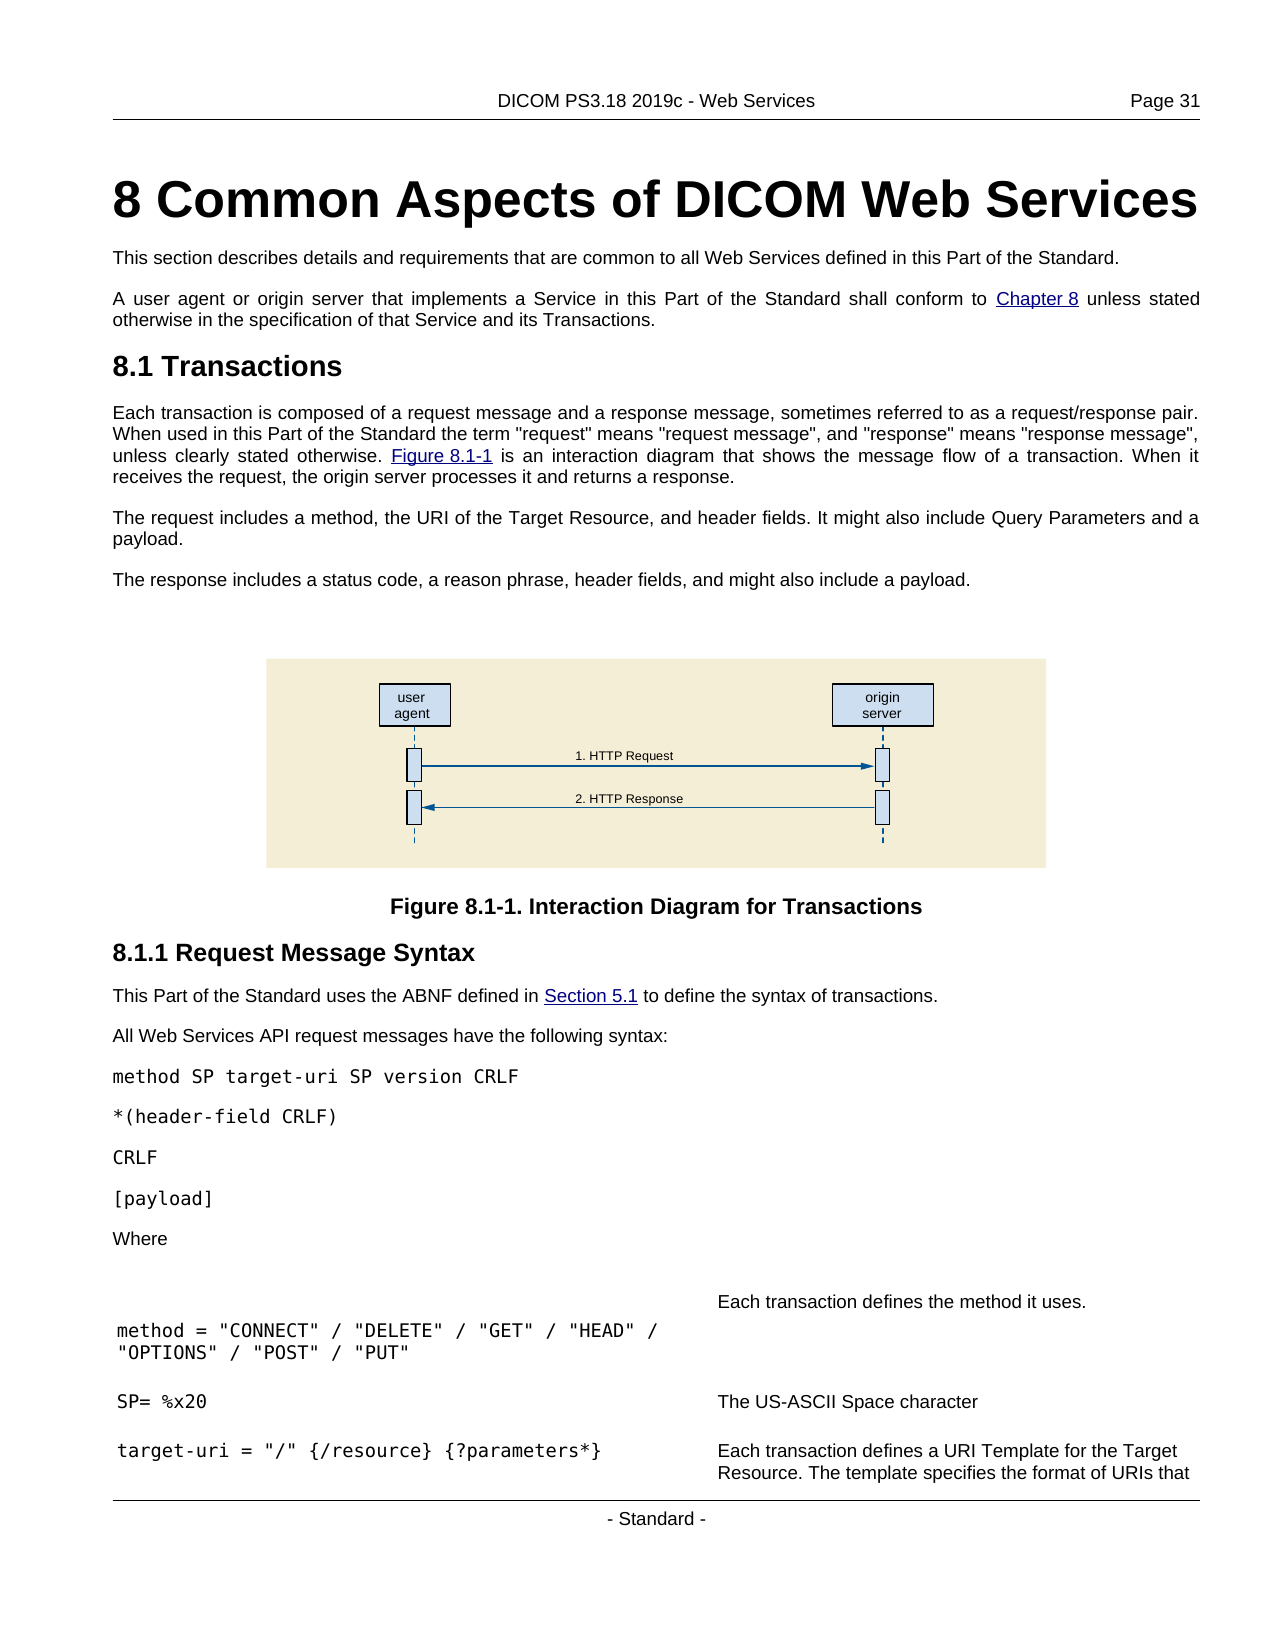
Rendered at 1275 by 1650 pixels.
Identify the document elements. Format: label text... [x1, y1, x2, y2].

text All Web Services API request messages have the following syntax: [112, 1025, 1200, 1047]
text 8.1.1 Request Message Syntax [112, 937, 1200, 966]
table_cell The US-ASCII Space character [713, 1368, 1200, 1417]
text This Part of the Standard uses the ABNF defined in Section 5.1 to define the syntax of transactions. [112, 985, 1200, 1007]
text Each transaction is composed of a request message and a response message, sometimes referred to as a request/response pair. When used in this Part of the Standard the term "request" means "request message", and "response" means "response message", unless clearly stated otherwise. Figure 8.1-1 is an interaction diagram that shows the message flow of a transaction. When it receives the request, the origin server processes it and returns a response. [112, 402, 1200, 488]
text This section describes details and requirements that are common to all Web Services defined in this Part of the Standard. [112, 247, 1200, 269]
text The request includes a method, the URI of the Target Resource, and header fields. It might also include Query Parameters and a payload. [112, 507, 1200, 550]
text 8.1 Transactions [112, 349, 1200, 383]
table_cell SP= %x20 [113, 1368, 713, 1417]
table_header Each transaction defines the method it uses. [713, 1269, 1200, 1368]
text The response includes a status code, a reason phrase, header fields, and might also include a payload. [112, 568, 1200, 590]
text *(header-field CRLF) [112, 1106, 1200, 1128]
table_header method = "CONNECT" / "DELETE" / "GET" / "HEAD" / "OPTIONS" / "POST" / "PUT" [113, 1269, 713, 1368]
text method SP target-uri SP version CRLF [112, 1066, 1200, 1087]
table_cell Each transaction defines a URI Template for the Target Resource. The template specifies the format of URIs that [713, 1417, 1200, 1487]
text Figure 8.1-1. Interaction Diagram for Transactions [112, 893, 1200, 919]
text A user agent or origin server that implements a Service in this Part of the Standard shall conform to Chapter 8 unless stated otherwise in the specification of that Service and its Transactions. [112, 287, 1200, 331]
text Where [112, 1228, 1200, 1250]
table_cell target-uri = "/" {/resource} {?parameters*} [113, 1417, 713, 1487]
text CRLF [112, 1147, 1200, 1169]
text 8 Common Aspects of DICOM Web Services [112, 169, 1200, 228]
text [payload] [112, 1187, 1200, 1209]
